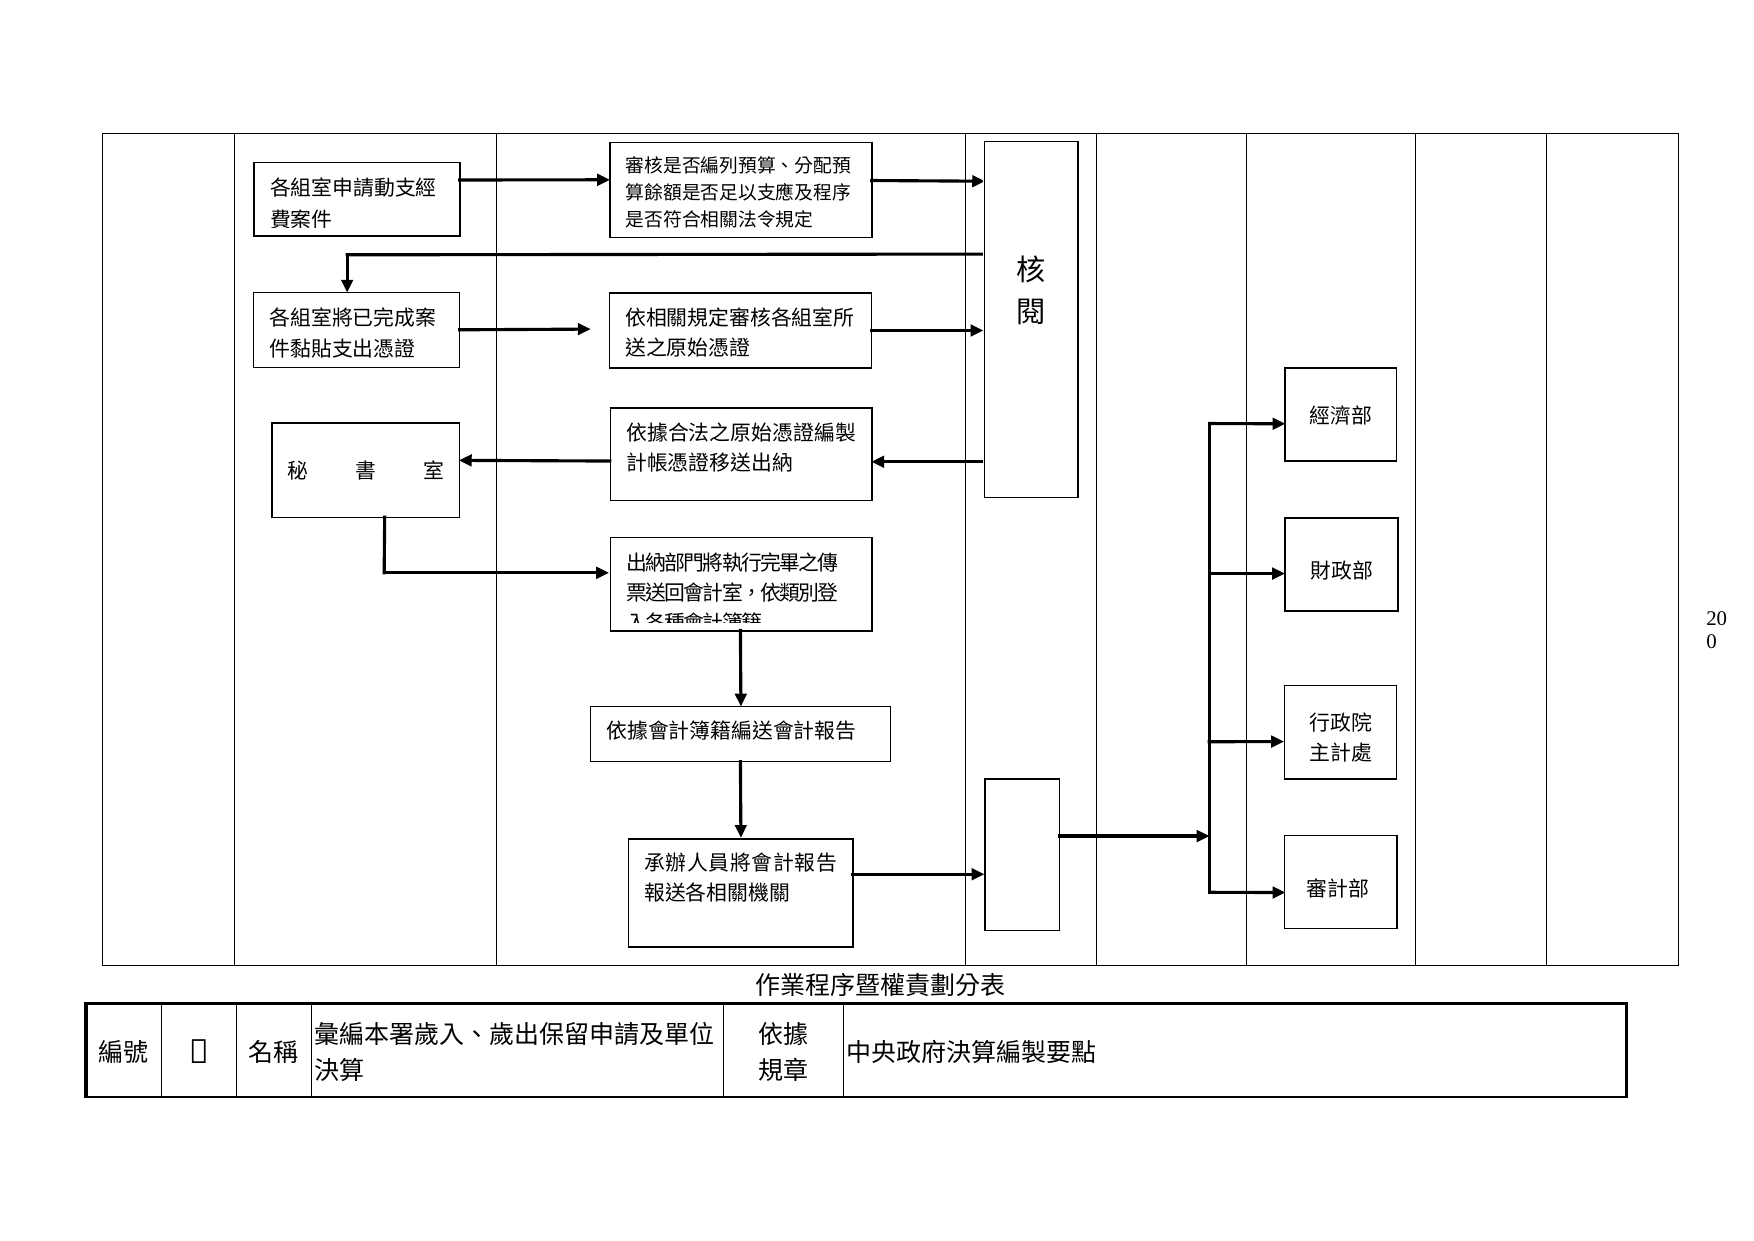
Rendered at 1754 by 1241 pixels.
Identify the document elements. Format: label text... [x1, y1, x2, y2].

table_cell [966, 331, 984, 460]
table_cell [986, 780, 1059, 930]
table_cell [386, 462, 496, 571]
table_cell [966, 183, 984, 252]
table_cell [235, 134, 496, 964]
table_cell [273, 424, 459, 517]
table_cell [591, 707, 890, 761]
table_cell [103, 134, 234, 964]
table_header 彙編本署歲入、歲出保留申請及單位決算 [312, 1005, 723, 1096]
table_cell [1286, 519, 1397, 610]
table_cell [254, 293, 459, 367]
table_cell [1247, 134, 1415, 964]
table_cell [1097, 134, 1246, 834]
table_cell [348, 257, 496, 328]
table_cell [611, 409, 871, 500]
table_cell [611, 538, 871, 630]
table_header 中央政府決算編製要點 [844, 1005, 1625, 1096]
table_cell [610, 294, 871, 367]
table_cell [1211, 426, 1246, 572]
table_cell [966, 134, 1096, 873]
table_cell [497, 256, 965, 460]
table_cell [497, 134, 965, 179]
table_cell [985, 142, 1077, 497]
table_cell [1211, 575, 1246, 740]
table_cell [1286, 369, 1396, 460]
table_cell [497, 181, 965, 253]
table_header 編號 [88, 1005, 161, 1096]
table_header 依據 規章 [724, 1005, 843, 1096]
table_cell [1416, 134, 1546, 964]
table_cell [255, 163, 459, 235]
text 作業程序暨權責劃分表 [106, 966, 1653, 1002]
table_cell [1211, 744, 1246, 890]
table_cell [497, 463, 965, 964]
table_cell [1285, 686, 1396, 778]
table_cell [1285, 836, 1396, 928]
table_header 名稱 [237, 1005, 311, 1096]
table_cell [1097, 838, 1246, 964]
table_cell [966, 256, 984, 330]
table_header  [162, 1005, 236, 1096]
table_cell [611, 143, 871, 237]
table_cell [1547, 134, 1678, 964]
table_cell [966, 838, 1096, 964]
table_cell [629, 840, 852, 946]
